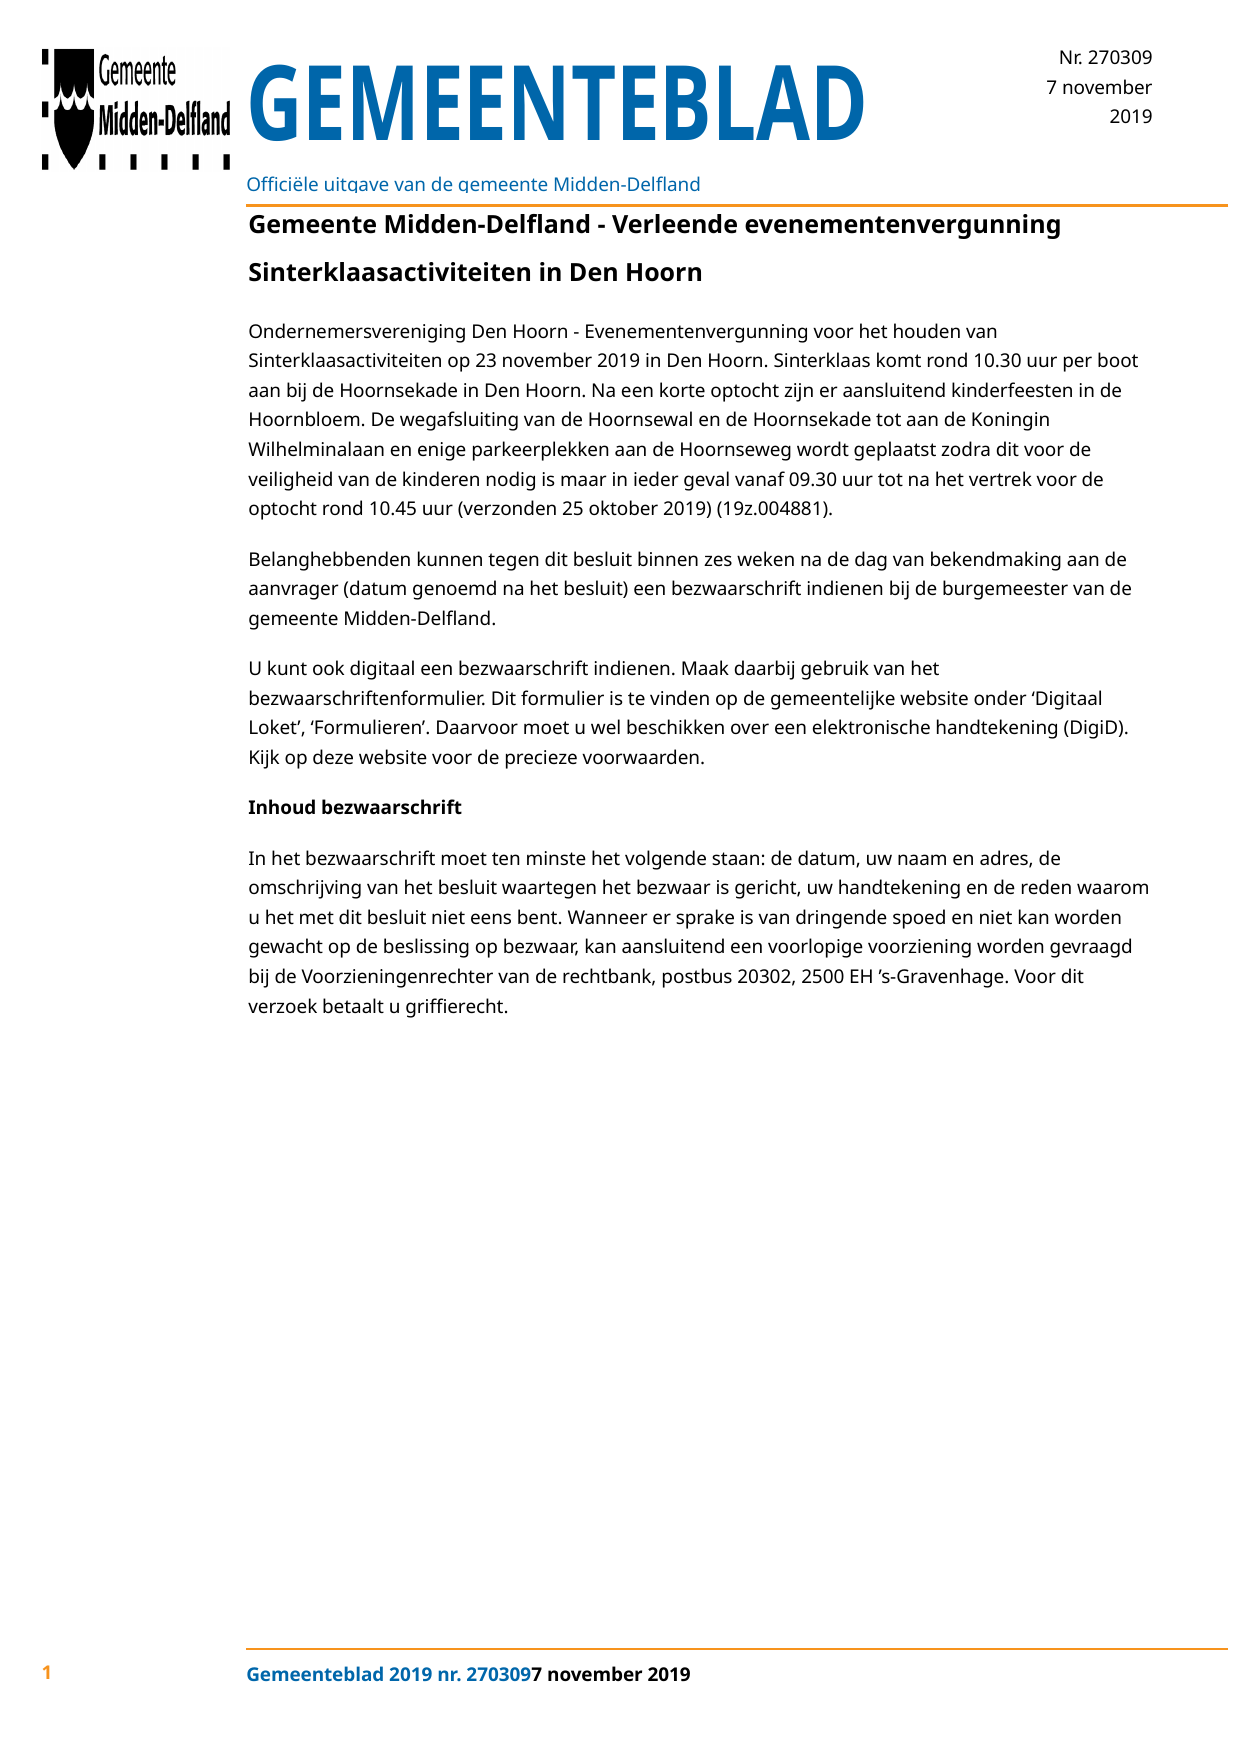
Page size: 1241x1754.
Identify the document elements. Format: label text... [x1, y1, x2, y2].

text Gemeente Midden-Delfland - Verleende evenementenvergunning Sinterklaasactiviteiten in Den Hoorn [248, 207, 1152, 288]
picture [41, 47, 231, 172]
text In het bezwaarschrift moet ten minste het volgende staan: de datum, uw naam en adres, de omschrijving van het besluit waartegen het bezwaar is gericht, uw handtekening en de reden waarom u het met dit besluit niet eens bent. Wanneer er sprake is van dringende spoed en niet kan worden gewacht op de beslissing op bezwaar, kan aansluitend een voorlopige voorziening worden gevraagd bij de Voorzieningenrechter van de rechtbank, postbus 20302, 2500 EH ’s-Gravenhage. Voor dit verzoek betaalt u griffierecht. [248, 845, 1152, 1019]
text Inhoud bezwaarschrift [248, 794, 1152, 820]
text Ondernemersvereniging Den Hoorn - Evenementenvergunning voor het houden van Sinterklaasactiviteiten op 23 november 2019 in Den Hoorn. Sinterklaas komt rond 10.30 uur per boot aan bij de Hoornsekade in Den Hoorn. Na een korte optocht zijn er aansluitend kinderfeesten in de Hoornbloem. De wegafsluiting van de Hoornsewal en de Hoornsekade tot aan de Koningin Wilhelminalaan en enige parkeerplekken aan de Hoornseweg wordt geplaatst zodra dit voor de veiligheid van de kinderen nodig is maar in ieder geval vanaf 09.30 uur tot na het vertrek voor de optocht rond 10.45 uur (verzonden 25 oktober 2019) (19z.004881). [248, 318, 1152, 521]
text Belanghebbenden kunnen tegen dit besluit binnen zes weken na de dag van bekendmaking aan de aanvrager (datum genoemd na het besluit) een bezwaarschrift indienen bij de burgemeester van de gemeente Midden-Delfland. [248, 546, 1152, 631]
text U kunt ook digitaal een bezwaarschrift indienen. Maak daarbij gebruik van het bezwaarschriftenformulier. Dit formulier is te vinden op de gemeentelijke website onder ‘Digitaal Loket’, ‘Formulieren’. Daarvoor moet u wel beschikken over een elektronische handtekening (DigiD). Kijk op deze website voor de precieze voorwaarden. [248, 655, 1152, 770]
